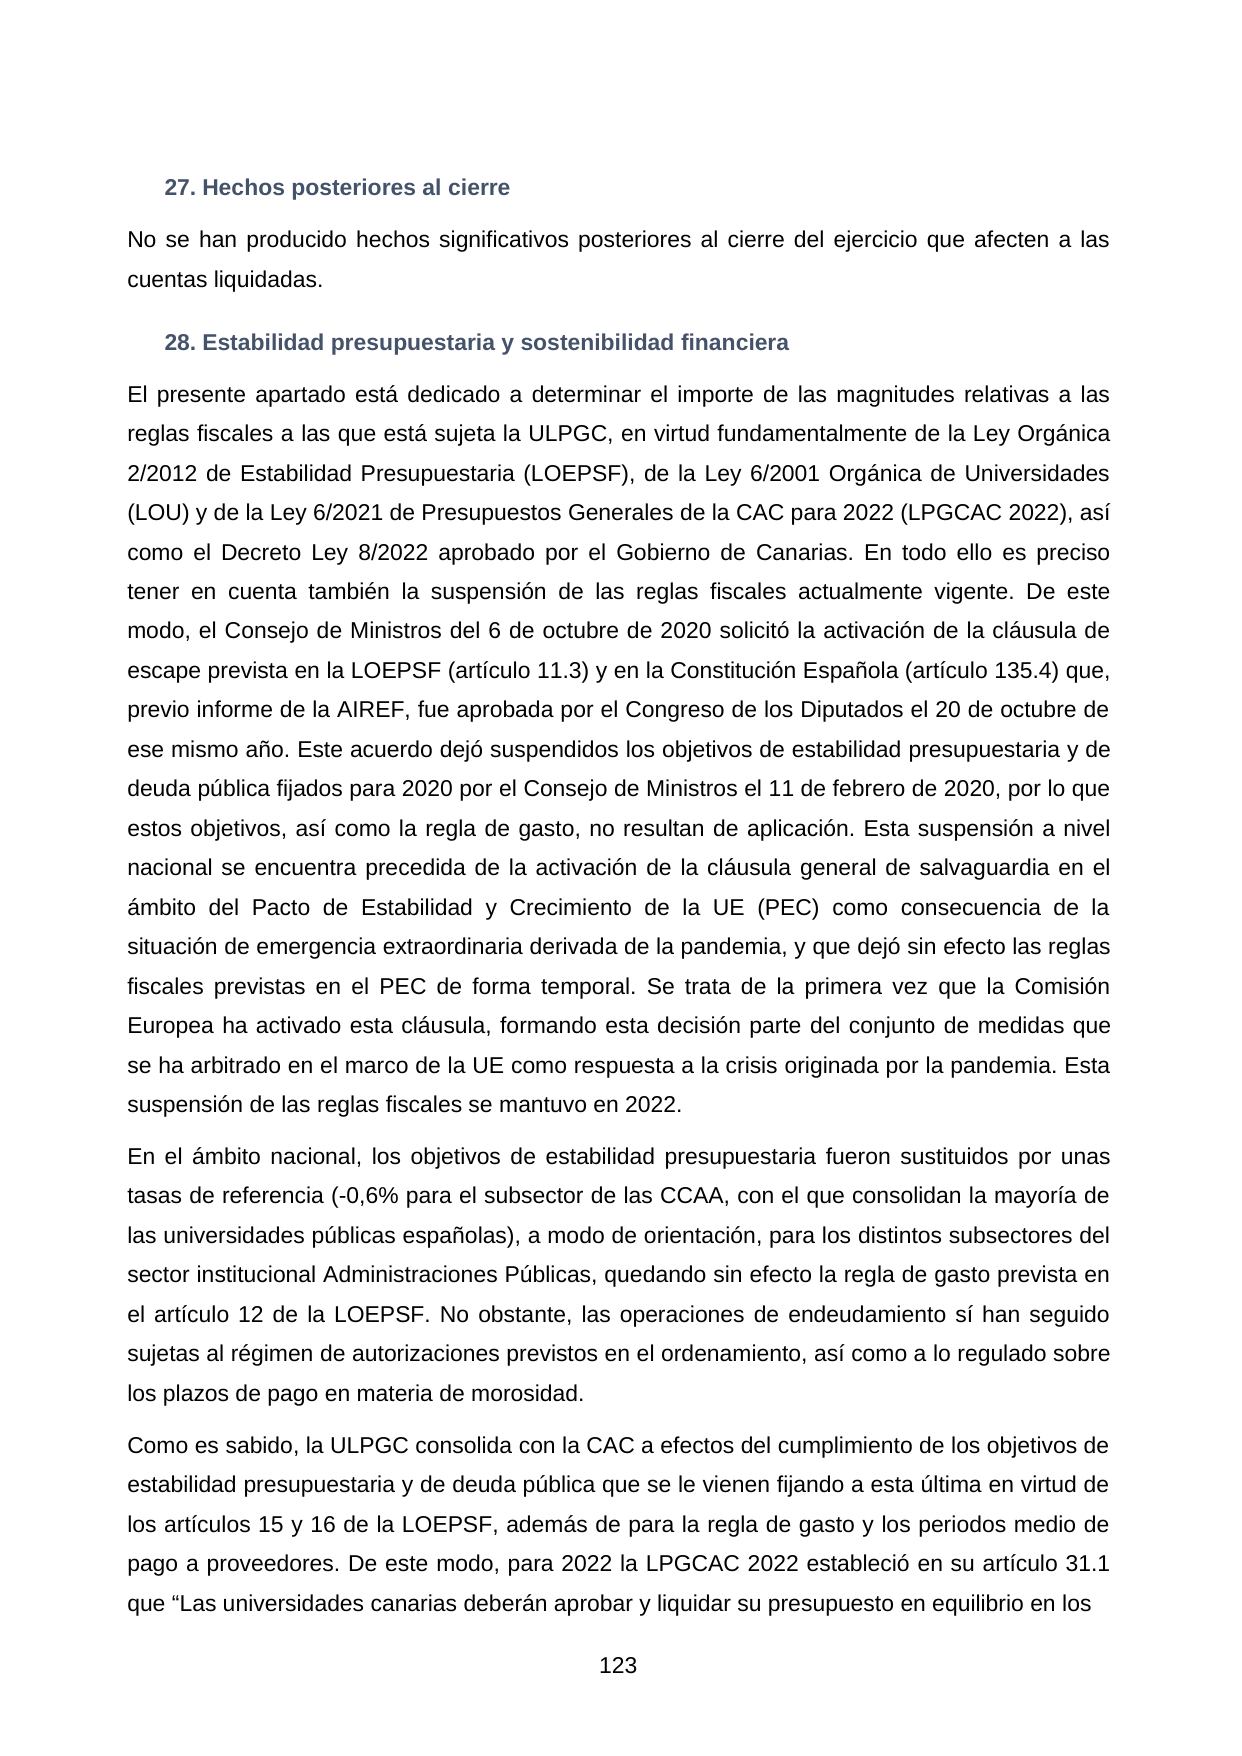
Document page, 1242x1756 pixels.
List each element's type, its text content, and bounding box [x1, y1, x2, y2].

text El presente apartado está dedicado a determinar el importe de las magnitudes relativas a las reglas fiscales a las que está sujeta la ULPGC, en virtud fundamentalmente de la Ley Orgánica 2/2012 de Estabilidad Presupuestaria (LOEPSF), de la Ley 6/2001 Orgánica de Universidades (LOU) y de la Ley 6/2021 de Presupuestos Generales de la CAC para 2022 (LPGCAC 2022), así como el Decreto Ley 8/2022 aprobado por el Gobierno de Canarias. En todo ello es preciso tener en cuenta también la suspensión de las reglas fiscales actualmente vigente. De este modo, el Consejo de Ministros del 6 de octubre de 2020 solicitó la activación de la cláusula de escape prevista en la LOEPSF (artículo 11.3) y en la Constitución Española (artículo 135.4) que, previo informe de la AIREF, fue aprobada por el Congreso de los Diputados el 20 de octubre de ese mismo año. Este acuerdo dejó suspendidos los objetivos de estabilidad presupuestaria y de deuda pública fijados para 2020 por el Consejo de Ministros el 11 de febrero de 2020, por lo que estos objetivos, así como la regla de gasto, no resultan de aplicación. Esta suspensión a nivel nacional se encuentra precedida de la activación de la cláusula general de salvaguardia en el ámbito del Pacto de Estabilidad y Crecimiento de la UE (PEC) como consecuencia de la situación de emergencia extraordinaria derivada de la pandemia, y que dejó sin efecto las reglas fiscales previstas en el PEC de forma temporal. Se trata de la primera vez que la Comisión Europea ha activado esta cláusula, formando esta decisión parte del conjunto de medidas que se ha arbitrado en el marco de la UE como respuesta a la crisis originada por la pandemia. Esta suspensión de las reglas fiscales se mantuvo en 2022. [127, 381, 1111, 1118]
text Como es sabido, la ULPGC consolida con la CAC a efectos del cumplimiento de los objetivos de estabilidad presupuestaria y de deuda pública que se le vienen fijando a esta última en virtud de los artículos 15 y 16 de la LOEPSF, además de para la regla de gasto y los periodos medio de pago a proveedores. De este modo, para 2022 la LPGCAC 2022 estableció en su artículo 31.1 que “Las universidades canarias deberán aprobar y liquidar su presupuesto en equilibrio en los [127, 1432, 1111, 1616]
list Hechos posteriores al cierre [164, 174, 1171, 201]
text No se han producido hechos significativos posteriores al cierre del ejercicio que afecten a las cuentas liquidadas. [127, 226, 1111, 292]
text En el ámbito nacional, los objetivos de estabilidad presupuestaria fueron sustituidos por unas tasas de referencia (-0,6% para el subsector de las CCAA, con el que consolidan la mayoría de las universidades públicas españolas), a modo de orientación, para los distintos subsectores del sector institucional Administraciones Públicas, quedando sin efecto la regla de gasto prevista en el artículo 12 de la LOEPSF. No obstante, las operaciones de endeudamiento sí han seguido sujetas al régimen de autorizaciones previstos en el ordenamiento, así como a lo regulado sobre los plazos de pago en materia de morosidad. [127, 1143, 1111, 1406]
list Estabilidad presupuestaria y sostenibilidad financiera [164, 328, 1171, 355]
